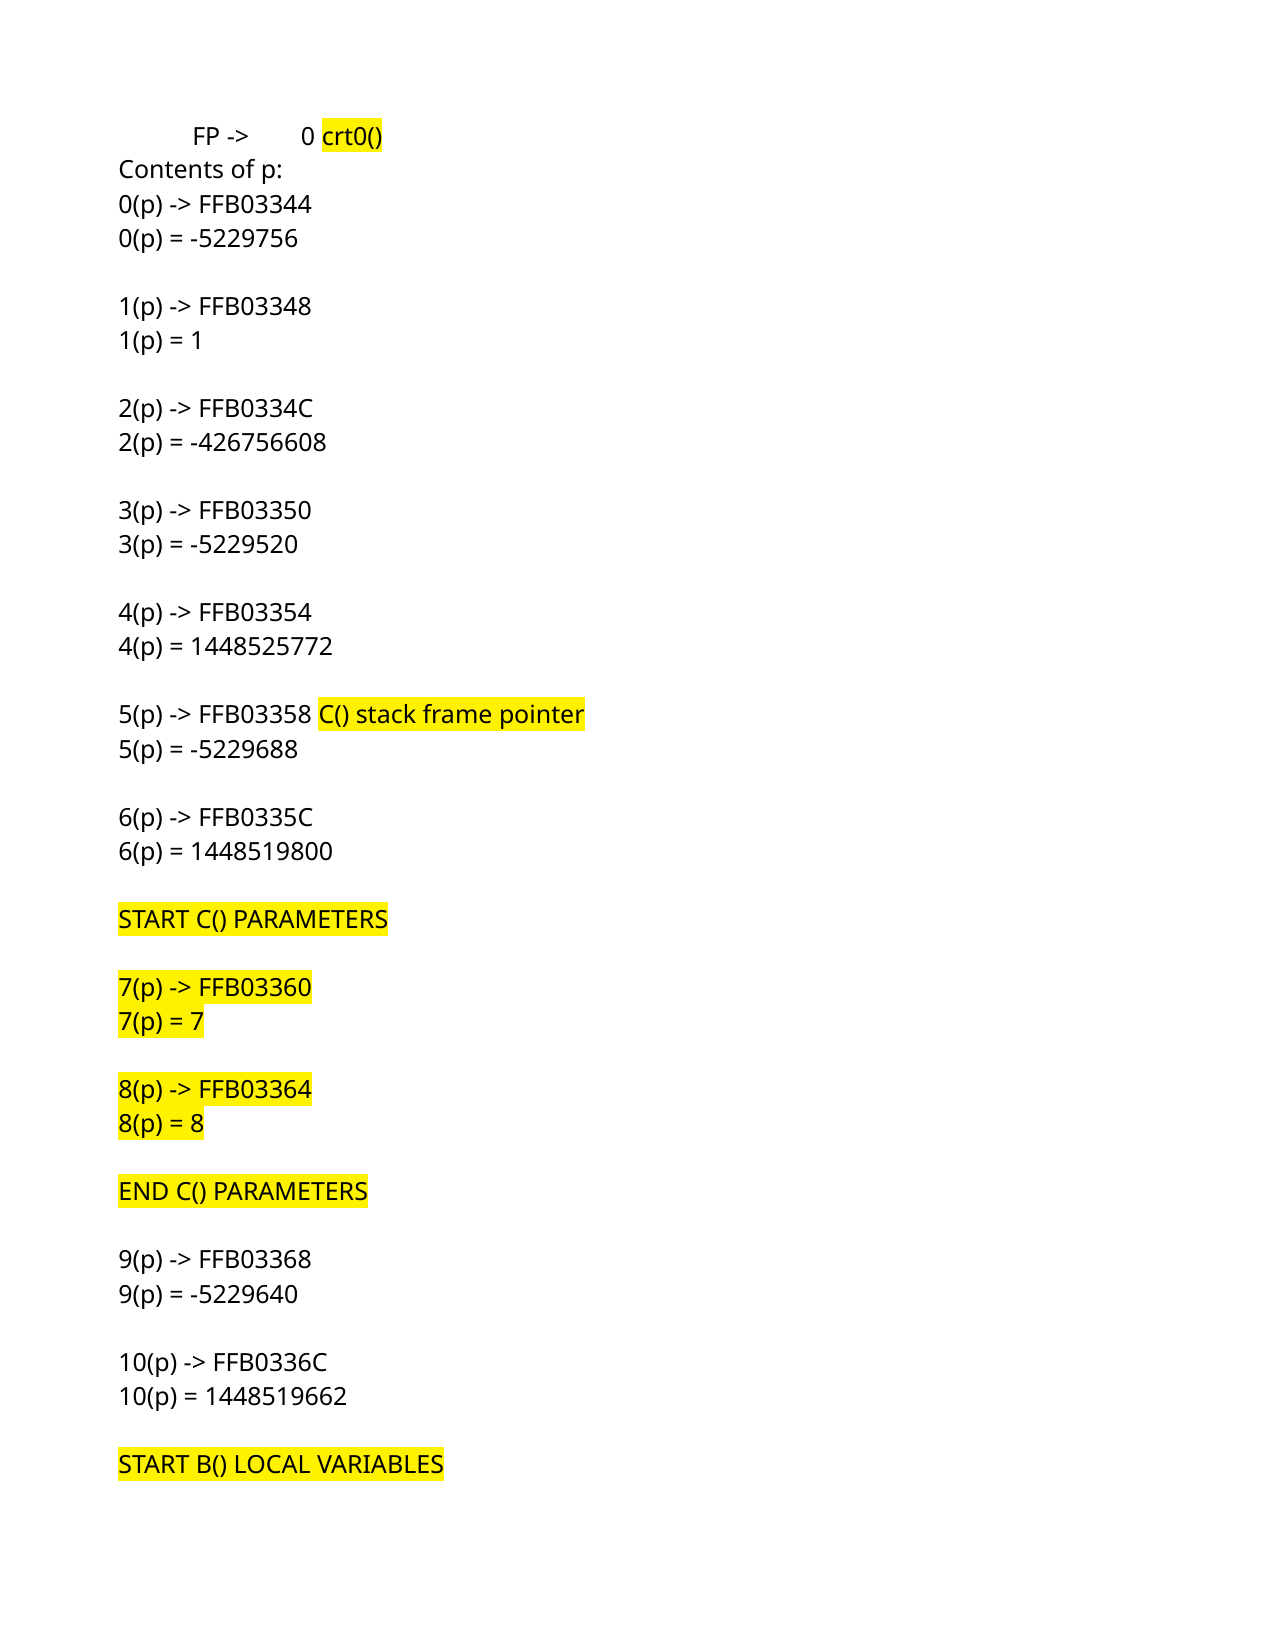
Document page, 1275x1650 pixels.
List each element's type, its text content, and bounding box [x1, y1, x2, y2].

text 1(p) -> FFB03348 [118, 288, 1157, 322]
text 0(p) = -5229756 [118, 220, 1157, 254]
text 4(p) -> FFB03354 [118, 595, 1157, 629]
text 9(p) -> FFB03368 [118, 1242, 1157, 1276]
text END C() PARAMETERS [118, 1174, 1157, 1208]
text 10(p) = 1448519662 [118, 1378, 1157, 1412]
text START B() LOCAL VARIABLES [118, 1447, 1157, 1481]
text 0(p) -> FFB03344 [118, 186, 1157, 220]
text 7(p) = 7 [118, 1004, 1157, 1038]
text 2(p) = -426756608 [118, 425, 1157, 459]
text 9(p) = -5229640 [118, 1276, 1157, 1310]
text 8(p) = 8 [118, 1106, 1157, 1140]
text 1(p) = 1 [118, 322, 1157, 357]
text 3(p) -> FFB03350 [118, 493, 1157, 527]
text FP -> 0 crt0() [118, 118, 1157, 152]
text 10(p) -> FFB0336C [118, 1344, 1157, 1378]
text 2(p) -> FFB0334C [118, 391, 1157, 425]
text 6(p) -> FFB0335C [118, 799, 1157, 833]
text 5(p) -> FFB03358 C() stack frame pointer [118, 697, 1157, 731]
text 8(p) -> FFB03364 [118, 1072, 1157, 1106]
text 4(p) = 1448525772 [118, 629, 1157, 663]
text 5(p) = -5229688 [118, 731, 1157, 765]
text 7(p) -> FFB03360 [118, 970, 1157, 1004]
text START C() PARAMETERS [118, 902, 1157, 936]
text 6(p) = 1448519800 [118, 833, 1157, 867]
text Contents of p: [118, 152, 1157, 186]
text 3(p) = -5229520 [118, 527, 1157, 561]
